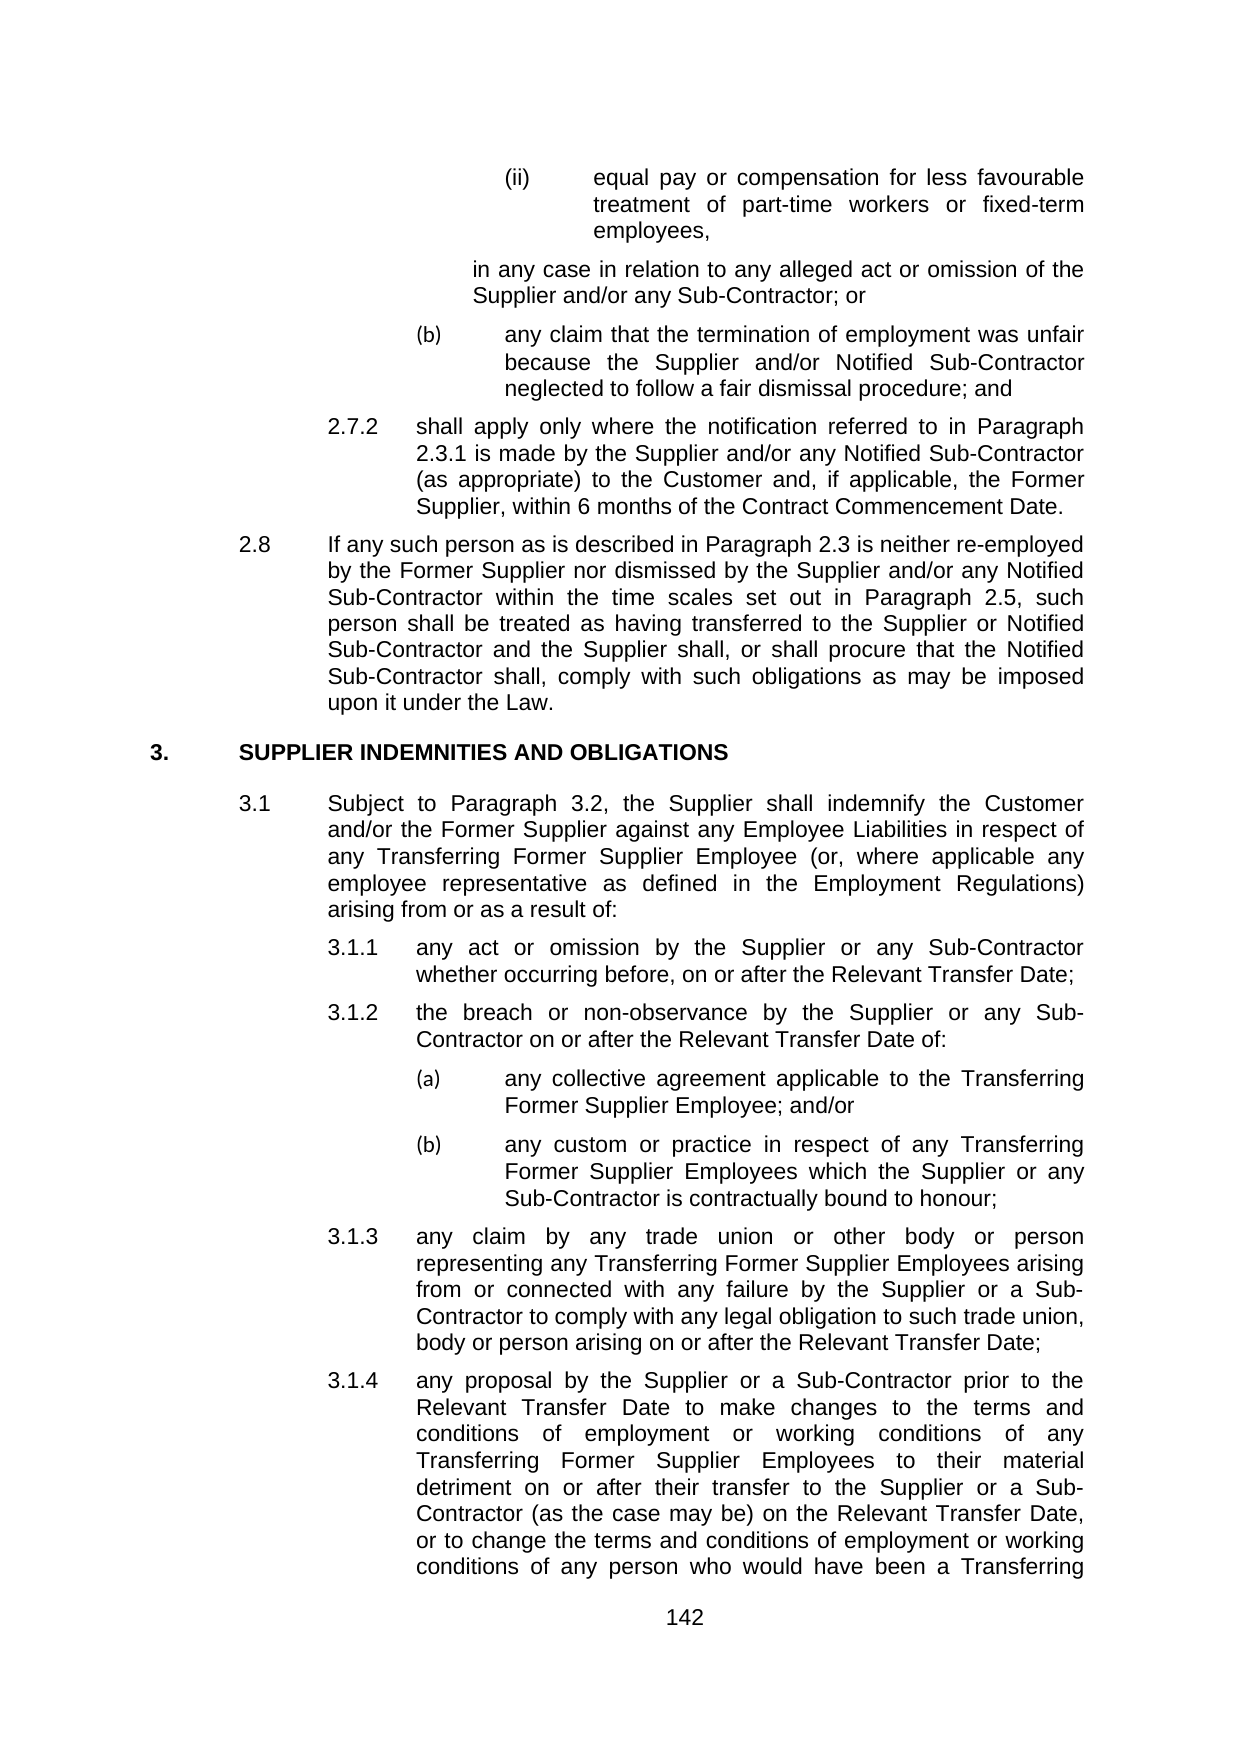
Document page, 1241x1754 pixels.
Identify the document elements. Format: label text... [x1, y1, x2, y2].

list Subject to Paragraph 3.2, the Supplier shall indemnify the Customer and/or the Former Supplier against any Employee Liabilities in respect of any Transferring Former Supplier Employee (or, where applicable any employee representative as defined in the Employment Regulations) arising from or as a result of: [239, 790, 1085, 922]
list equal pay or compensation for less favourable treatment of part-time workers or fixed-term employees, [504, 150, 1085, 244]
list any act or omission by the Supplier or any Sub-Contractor whether occurring before, on or after the Relevant Transfer Date; [327, 934, 1085, 987]
list If any such person as is described in Paragraph 2.3 is neither re-employed by the Former Supplier nor dismissed by the Supplier and/or any Notified Sub-Contractor within the time scales set out in Paragraph 2.5, such person shall be treated as having transferred to the Supplier or Notified Sub-Contractor and the Supplier shall, or shall procure that the Notified Sub-Contractor shall, comply with such obligations as may be imposed upon it under the Law. [239, 531, 1085, 716]
list any claim by any trade union or other body or person representing any Transferring Former Supplier Employees arising from or connected with any failure by the Supplier or a Sub-Contractor to comply with any legal obligation to such trade union, body or person arising on or after the Relevant Transfer Date; [327, 1223, 1085, 1356]
list SUPPLIER INDEMNITIES AND OBLIGATIONS [150, 739, 1090, 766]
list any claim that the termination of employment was unfair because the Supplier and/or Notified Sub-Contractor neglected to follow a fair dismissal procedure; and [416, 320, 1085, 401]
text in any case in relation to any alleged act or omission of the Supplier and/or any Sub-Contractor; or [472, 256, 1085, 308]
list any custom or practice in respect of any Transferring Former Supplier Employees which the Supplier or any Sub-Contractor is contractually bound to honour; [416, 1130, 1085, 1211]
list shall apply only where the notification referred to in Paragraph 2.3.1 is made by the Supplier and/or any Notified Sub-Contractor (as appropriate) to the Customer and, if applicable, the Former Supplier, within 6 months of the Contract Commencement Date. [327, 413, 1085, 519]
list any proposal by the Supplier or a Sub-Contractor prior to the Relevant Transfer Date to make changes to the terms and conditions of employment or working conditions of any Transferring Former Supplier Employees to their material detriment on or after their transfer to the Supplier or a Sub-Contractor (as the case may be) on the Relevant Transfer Date, or to change the terms and conditions of employment or working conditions of any person who would have been a Transferring [327, 1367, 1085, 1579]
list the breach or non-observance by the Supplier or any Sub-Contractor on or after the Relevant Transfer Date of: [327, 999, 1085, 1052]
list any collective agreement applicable to the Transferring Former Supplier Employee; and/or [416, 1064, 1085, 1118]
